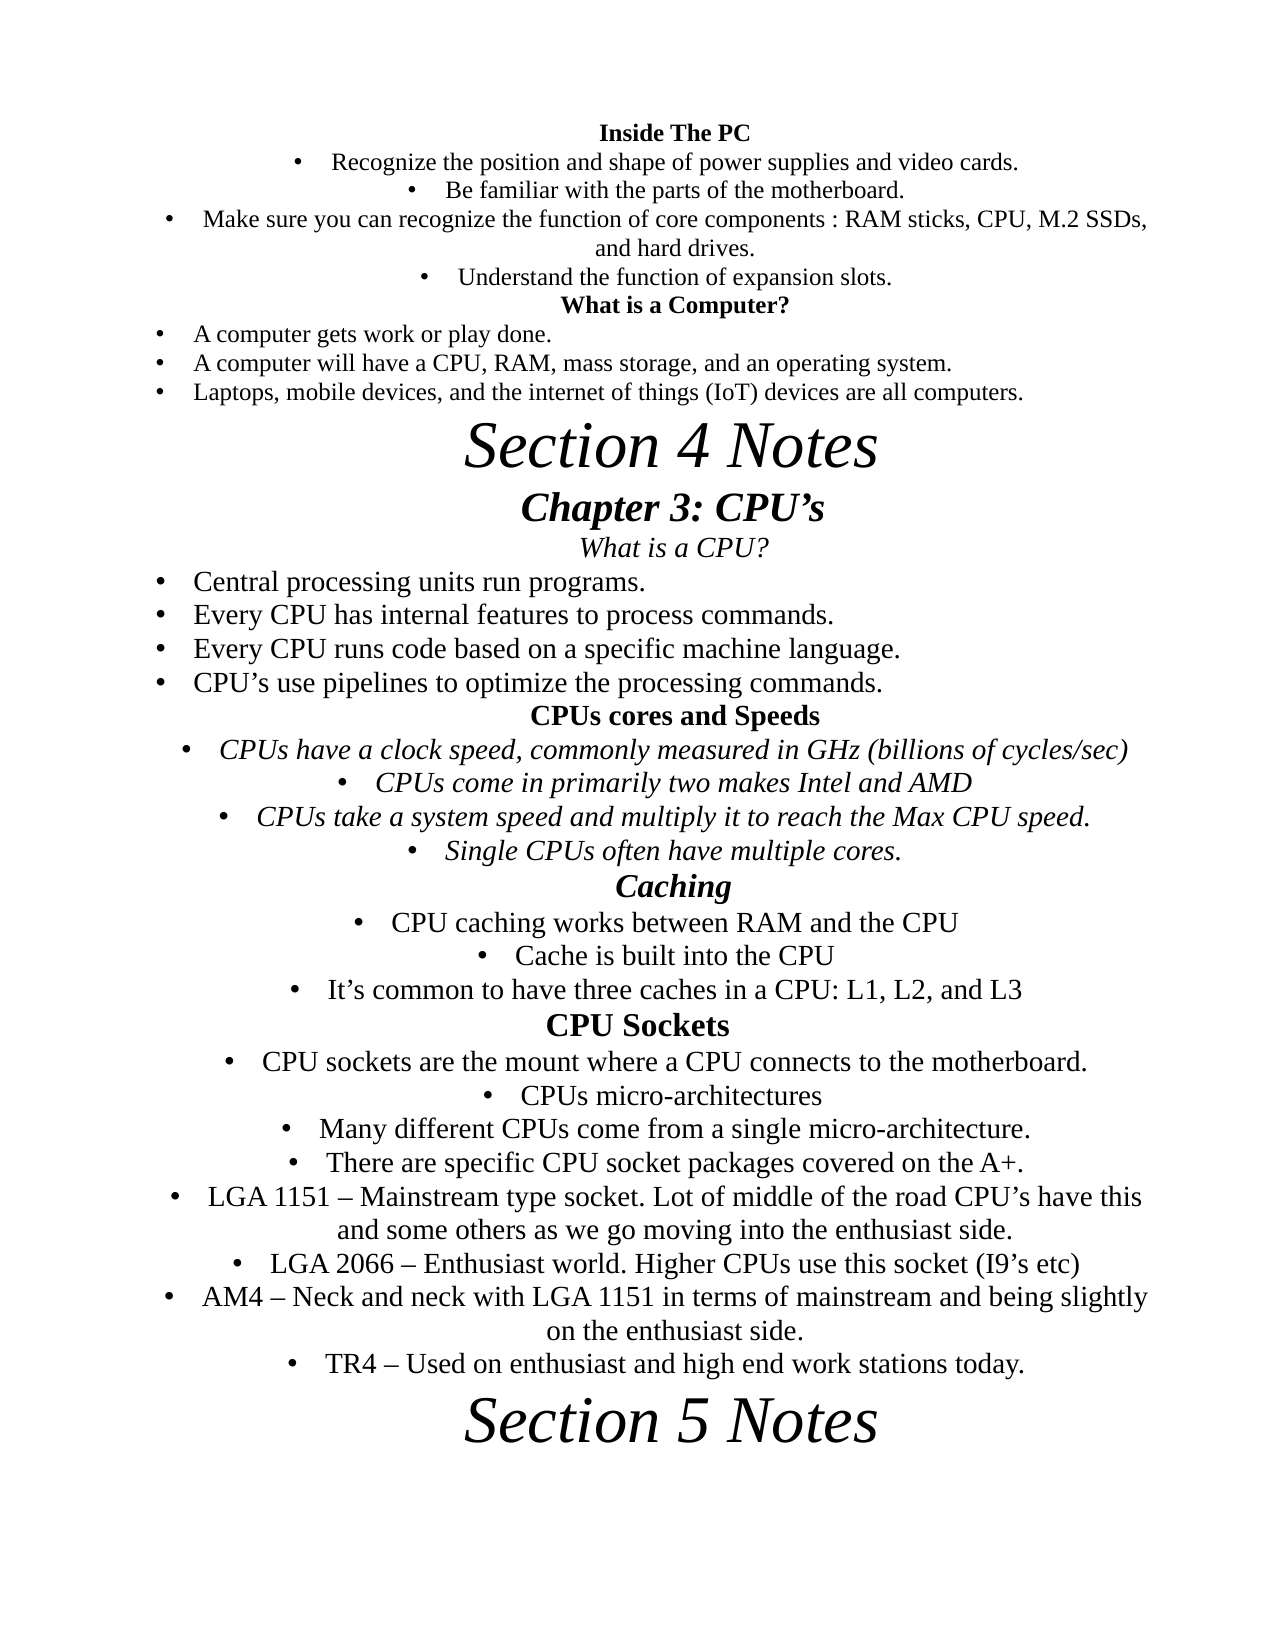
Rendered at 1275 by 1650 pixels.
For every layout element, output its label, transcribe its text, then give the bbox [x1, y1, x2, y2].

list Section 4 Notes [156, 406, 1157, 482]
list Make sure you can recognize the function of core components : RAM sticks, CPU, M.2 SSDs, and hard drives. [156, 204, 1157, 262]
list Every CPU runs code based on a specific machine language. [156, 631, 1157, 665]
list Every CPU has internal features to process commands. [156, 597, 1157, 631]
list What is a CPU? [156, 530, 1157, 564]
list It’s common to have three caches in a CPU: L1, L2, and L3 [156, 972, 1157, 1006]
list CPUs have a clock speed, commonly measured in GHz (billions of cycles/sec) [156, 732, 1157, 766]
list Chapter 3: CPU’s [156, 482, 1157, 530]
list CPU caching works between RAM and the CPU [156, 905, 1157, 938]
list AM4 – Neck and neck with LGA 1151 in terms of mainstream and being slightly on the enthusiast side. [156, 1279, 1157, 1347]
list Caching [156, 866, 1157, 905]
list LGA 2066 – Enthusiast world. Higher CPUs use this socket (I9’s etc) [156, 1246, 1157, 1279]
list Inside The PC [156, 118, 1157, 147]
list Section 5 Notes [156, 1380, 1157, 1457]
list CPUs take a system speed and multiply it to reach the Max CPU speed. [156, 799, 1157, 833]
list CPU’s use pipelines to optimize the processing commands. [156, 665, 1157, 698]
list CPUs cores and Speeds [156, 698, 1157, 732]
list Understand the function of expansion slots. [156, 262, 1157, 291]
list What is a Computer? [156, 291, 1157, 319]
list Laptops, mobile devices, and the internet of things (IoT) devices are all computers. [156, 377, 1157, 406]
list LGA 1151 – Mainstream type socket. Lot of middle of the road CPU’s have this and some others as we go moving into the enthusiast side. [156, 1179, 1157, 1246]
text CPU Sockets [118, 1006, 1157, 1044]
list TR4 – Used on enthusiast and high end work stations today. [156, 1347, 1157, 1380]
list A computer will have a CPU, RAM, mass storage, and an operating system. [156, 348, 1157, 377]
list CPUs micro-architectures [156, 1078, 1157, 1111]
list A computer gets work or play done. [156, 319, 1157, 348]
list Single CPUs often have multiple cores. [156, 833, 1157, 866]
list There are specific CPU socket packages covered on the A+. [156, 1145, 1157, 1179]
list Central processing units run programs. [156, 564, 1157, 597]
list CPUs come in primarily two makes Intel and AMD [156, 766, 1157, 799]
list Cache is built into the CPU [156, 938, 1157, 972]
list Be familiar with the parts of the motherboard. [156, 176, 1157, 204]
list Many different CPUs come from a single micro-architecture. [156, 1111, 1157, 1145]
list Recognize the position and shape of power supplies and video cards. [156, 147, 1157, 176]
list CPU sockets are the mount where a CPU connects to the motherboard. [156, 1044, 1157, 1078]
